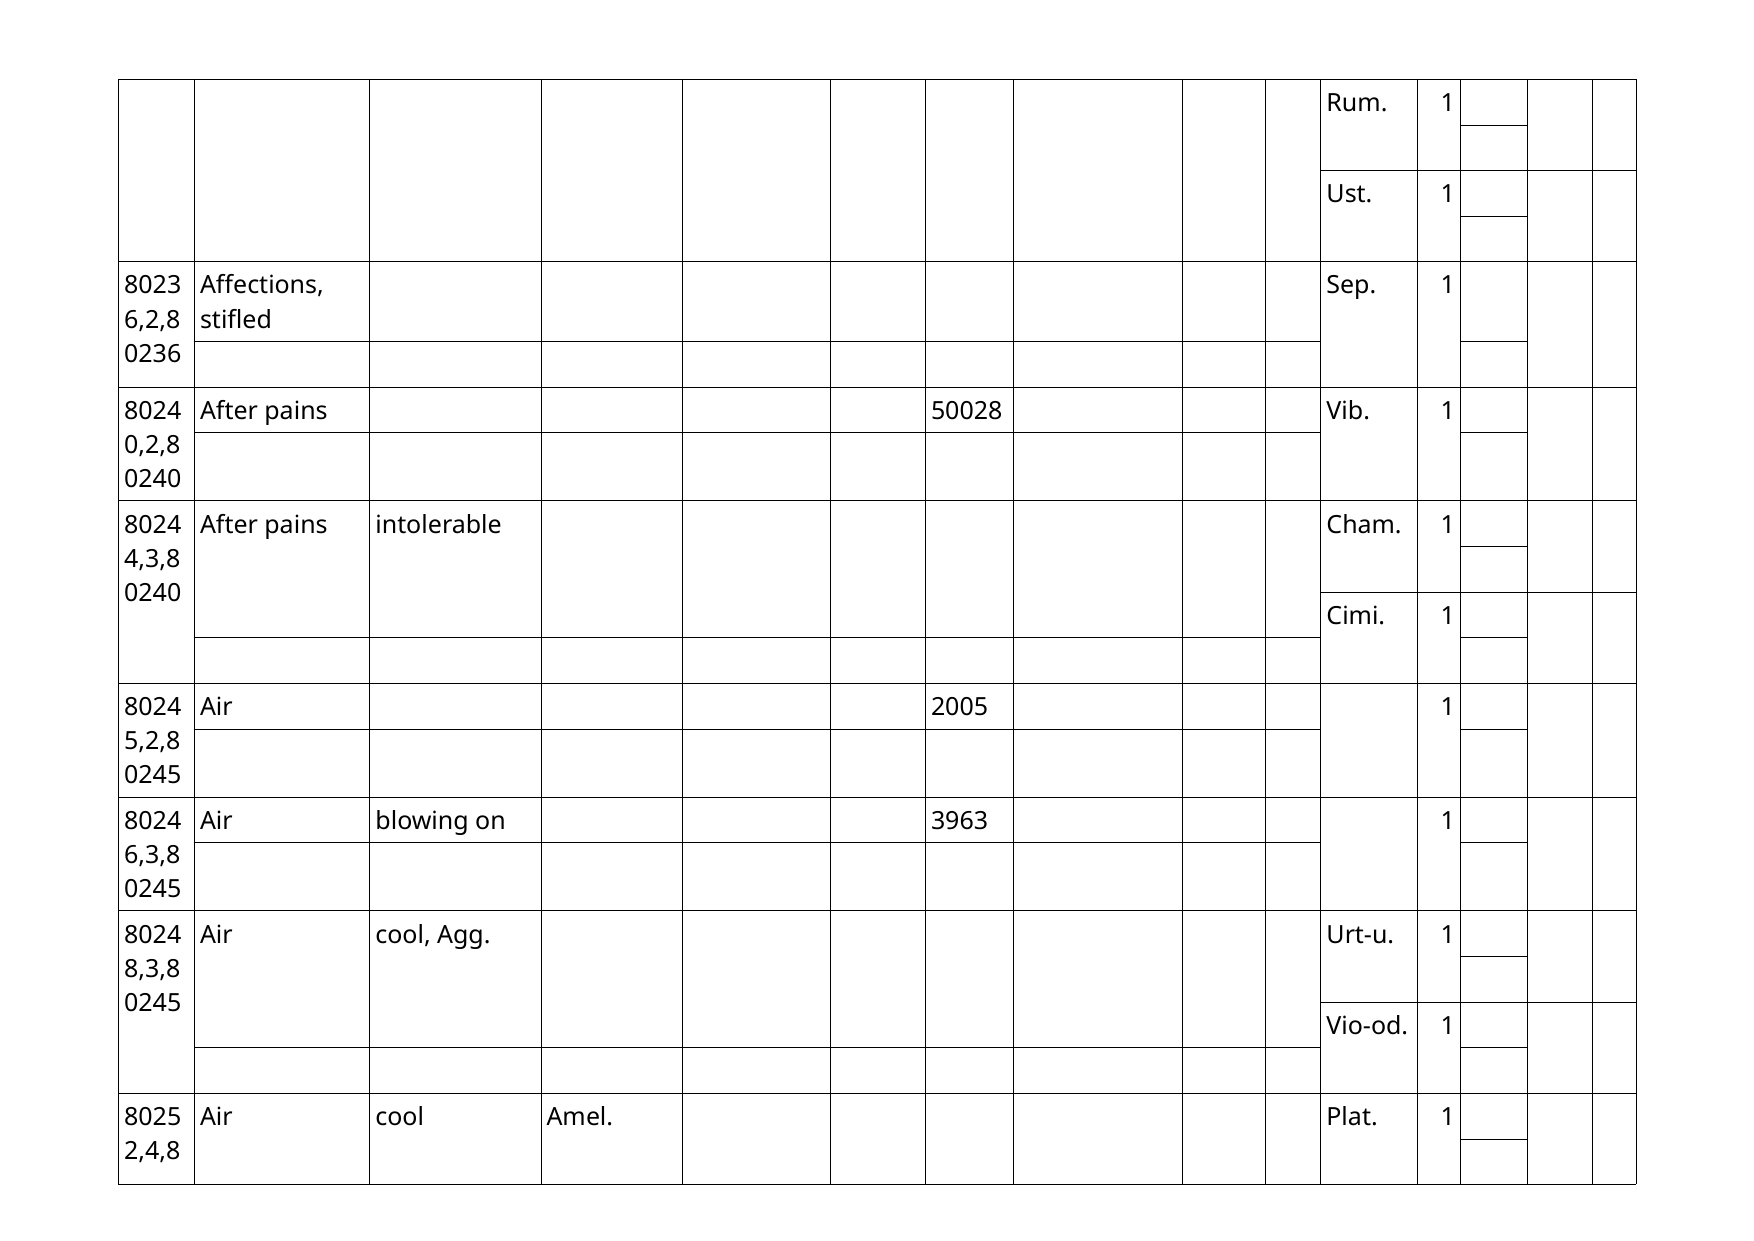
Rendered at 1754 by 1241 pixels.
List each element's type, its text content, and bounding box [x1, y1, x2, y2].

table_cell [542, 262, 682, 341]
table_cell [831, 501, 925, 637]
table_cell [683, 798, 830, 842]
table_cell [542, 638, 682, 683]
table_cell [1461, 547, 1527, 592]
table_cell [831, 843, 925, 910]
table_cell [831, 262, 925, 341]
table_cell [195, 433, 369, 500]
table_cell 1 [1418, 80, 1460, 170]
table_cell Plat. [1321, 1094, 1417, 1184]
table_cell [1321, 798, 1417, 910]
table_cell [370, 684, 541, 728]
table_cell 1 [1418, 1003, 1460, 1093]
table_cell [831, 1048, 925, 1093]
table_cell [1528, 388, 1592, 500]
table_cell 80244,3,80240 [119, 501, 194, 683]
table_cell [1528, 171, 1592, 261]
table_cell [1528, 80, 1592, 170]
table_cell [1593, 798, 1636, 910]
table_cell [1014, 730, 1182, 797]
table_cell [1461, 684, 1527, 728]
table_cell 3963 [926, 798, 1013, 842]
table_cell [1183, 262, 1265, 341]
table_cell [195, 80, 369, 261]
table_cell 1 [1418, 593, 1460, 683]
table_cell [683, 262, 830, 341]
table_cell intolerable [370, 501, 541, 637]
table_cell [1266, 1094, 1320, 1184]
table_cell [1461, 171, 1527, 216]
table_cell [831, 798, 925, 842]
table_cell [1014, 1094, 1182, 1184]
table_cell [1183, 684, 1265, 728]
table_cell [1266, 433, 1320, 500]
table_cell [1528, 262, 1592, 387]
table_cell [542, 501, 682, 637]
table_cell [926, 501, 1013, 637]
table_cell [542, 843, 682, 910]
table_cell [831, 911, 925, 1047]
table_cell [1461, 126, 1527, 170]
table_cell 1 [1418, 501, 1460, 592]
table_cell [1461, 593, 1527, 637]
table_cell [542, 911, 682, 1047]
table_cell [831, 684, 925, 728]
table_cell After pains [195, 501, 369, 637]
table_cell [1266, 388, 1320, 432]
table_cell [926, 342, 1013, 387]
table_cell [542, 1048, 682, 1093]
table_cell [1183, 798, 1265, 842]
table_cell [542, 433, 682, 500]
table_cell [1593, 171, 1636, 261]
table_cell [831, 1094, 925, 1184]
table_cell [1014, 843, 1182, 910]
table_cell [1014, 342, 1182, 387]
table_cell [1461, 798, 1527, 842]
table_cell [195, 730, 369, 797]
table_cell Affections, stifled [195, 262, 369, 341]
table_cell [831, 638, 925, 683]
table_cell [1593, 593, 1636, 683]
table_cell [1014, 80, 1182, 261]
table_cell [1461, 730, 1527, 797]
table_cell Urt-u. [1321, 911, 1417, 1002]
table_cell [1266, 798, 1320, 842]
table_cell [1593, 80, 1636, 170]
table_cell Air [195, 911, 369, 1047]
table_cell 1 [1418, 1094, 1460, 1184]
table_cell [542, 388, 682, 432]
table_cell [370, 262, 541, 341]
table_cell [683, 843, 830, 910]
table_cell cool [370, 1094, 541, 1184]
table_cell [1461, 843, 1527, 910]
table_cell [195, 843, 369, 910]
table_cell [119, 80, 194, 261]
table_cell [1266, 262, 1320, 341]
table_cell [1183, 1048, 1265, 1093]
table_cell 1 [1418, 911, 1460, 1002]
table_cell [1461, 501, 1527, 546]
table_cell [1528, 684, 1592, 797]
table_cell [1461, 433, 1527, 500]
table_cell [683, 1094, 830, 1184]
table_cell Cham. [1321, 501, 1417, 592]
table_cell [683, 501, 830, 637]
table_cell [1183, 1094, 1265, 1184]
table_cell [1461, 957, 1527, 1002]
table_cell [1183, 80, 1265, 261]
table_cell [370, 843, 541, 910]
table_cell [1593, 911, 1636, 1002]
table_cell [926, 843, 1013, 910]
table_cell [683, 911, 830, 1047]
table_cell [1593, 501, 1636, 592]
table_cell 80245,2,80245 [119, 684, 194, 797]
table_cell [1593, 262, 1636, 387]
table_cell [1461, 80, 1527, 124]
table_cell Amel. [542, 1094, 682, 1184]
table_cell [195, 1048, 369, 1093]
table_cell Vio-od. [1321, 1003, 1417, 1093]
table_cell [1266, 638, 1320, 683]
table_cell 2005 [926, 684, 1013, 728]
table_cell [926, 1094, 1013, 1184]
table_cell [1183, 342, 1265, 387]
table_cell [1461, 911, 1527, 956]
table_cell [926, 730, 1013, 797]
table_cell 1 [1418, 262, 1460, 387]
table_cell [683, 684, 830, 728]
table_cell [926, 433, 1013, 500]
table_cell Air [195, 1094, 369, 1184]
table_cell After pains [195, 388, 369, 432]
table_cell [1528, 501, 1592, 592]
table_cell 1 [1418, 388, 1460, 500]
table_cell Rum. [1321, 80, 1417, 170]
table_cell [1183, 730, 1265, 797]
table_cell Vib. [1321, 388, 1417, 500]
table_cell [370, 1048, 541, 1093]
table_cell [831, 342, 925, 387]
table_cell [1266, 911, 1320, 1047]
table_cell [1266, 501, 1320, 637]
table_cell [370, 730, 541, 797]
table_cell [1014, 1048, 1182, 1093]
table_cell 1 [1418, 684, 1460, 797]
table_cell [926, 911, 1013, 1047]
table_cell [1593, 684, 1636, 797]
table_cell [1266, 730, 1320, 797]
table_cell [926, 638, 1013, 683]
table_cell 80236,2,80236 [119, 262, 194, 387]
table_cell [1183, 501, 1265, 637]
table_cell [370, 388, 541, 432]
table_cell 1 [1418, 798, 1460, 910]
table_cell [683, 730, 830, 797]
table_cell blowing on [370, 798, 541, 842]
table_cell [1014, 388, 1182, 432]
table_cell [1266, 684, 1320, 728]
table_cell [1266, 843, 1320, 910]
table_cell [195, 638, 369, 683]
table_cell [1183, 638, 1265, 683]
table_cell [831, 80, 925, 261]
table_cell [370, 342, 541, 387]
table_cell [1528, 593, 1592, 683]
table_cell [831, 730, 925, 797]
table_cell [1014, 911, 1182, 1047]
table_cell 80248,3,80245 [119, 911, 194, 1093]
table_cell Air [195, 684, 369, 728]
table_cell [1321, 684, 1417, 797]
table_cell [1461, 262, 1527, 341]
table_cell [195, 342, 369, 387]
table_cell [1014, 262, 1182, 341]
table_cell [1183, 388, 1265, 432]
table_cell [1183, 843, 1265, 910]
table_cell [683, 342, 830, 387]
table_cell [542, 730, 682, 797]
table_cell [1461, 342, 1527, 387]
table_cell [1461, 1094, 1527, 1138]
table_cell [542, 684, 682, 728]
table_cell [1461, 1048, 1527, 1093]
table_cell [1593, 1094, 1636, 1184]
table_cell [1528, 1003, 1592, 1093]
table_cell [926, 80, 1013, 261]
table_cell [1014, 684, 1182, 728]
table_cell [683, 1048, 830, 1093]
table_cell [1266, 342, 1320, 387]
table_cell [1014, 501, 1182, 637]
table_cell [831, 388, 925, 432]
table_cell [683, 80, 830, 261]
table_cell 50028 [926, 388, 1013, 432]
table_cell Cimi. [1321, 593, 1417, 683]
table_cell [831, 433, 925, 500]
table_cell [1528, 911, 1592, 1002]
table_cell [1014, 798, 1182, 842]
table_cell Sep. [1321, 262, 1417, 387]
table_cell Air [195, 798, 369, 842]
table_cell [1461, 1003, 1527, 1047]
table_cell [926, 1048, 1013, 1093]
table_cell [370, 433, 541, 500]
table_cell [1183, 911, 1265, 1047]
table_cell 80246,3,80245 [119, 798, 194, 910]
table_cell [1266, 1048, 1320, 1093]
table_cell [1461, 217, 1527, 261]
table_cell [1461, 388, 1527, 432]
table_cell [1014, 433, 1182, 500]
table_cell [1528, 798, 1592, 910]
table_cell [542, 342, 682, 387]
table_cell [370, 80, 541, 261]
table_cell [1183, 433, 1265, 500]
table_cell [1593, 388, 1636, 500]
table_cell [542, 798, 682, 842]
table_cell [1014, 638, 1182, 683]
table_cell Ust. [1321, 171, 1417, 261]
table_cell [542, 80, 682, 261]
table_cell [1461, 1140, 1527, 1184]
table_cell 80252,4,8 [119, 1094, 194, 1184]
table_cell cool, Agg. [370, 911, 541, 1047]
table_cell 80240,2,80240 [119, 388, 194, 500]
table_cell [370, 638, 541, 683]
table_cell [926, 262, 1013, 341]
table_cell [1266, 80, 1320, 261]
table_cell [1593, 1003, 1636, 1093]
table_cell [1528, 1094, 1592, 1184]
table_cell [683, 433, 830, 500]
table_cell [1461, 638, 1527, 683]
table_cell [683, 388, 830, 432]
table_cell [683, 638, 830, 683]
table_cell 1 [1418, 171, 1460, 261]
